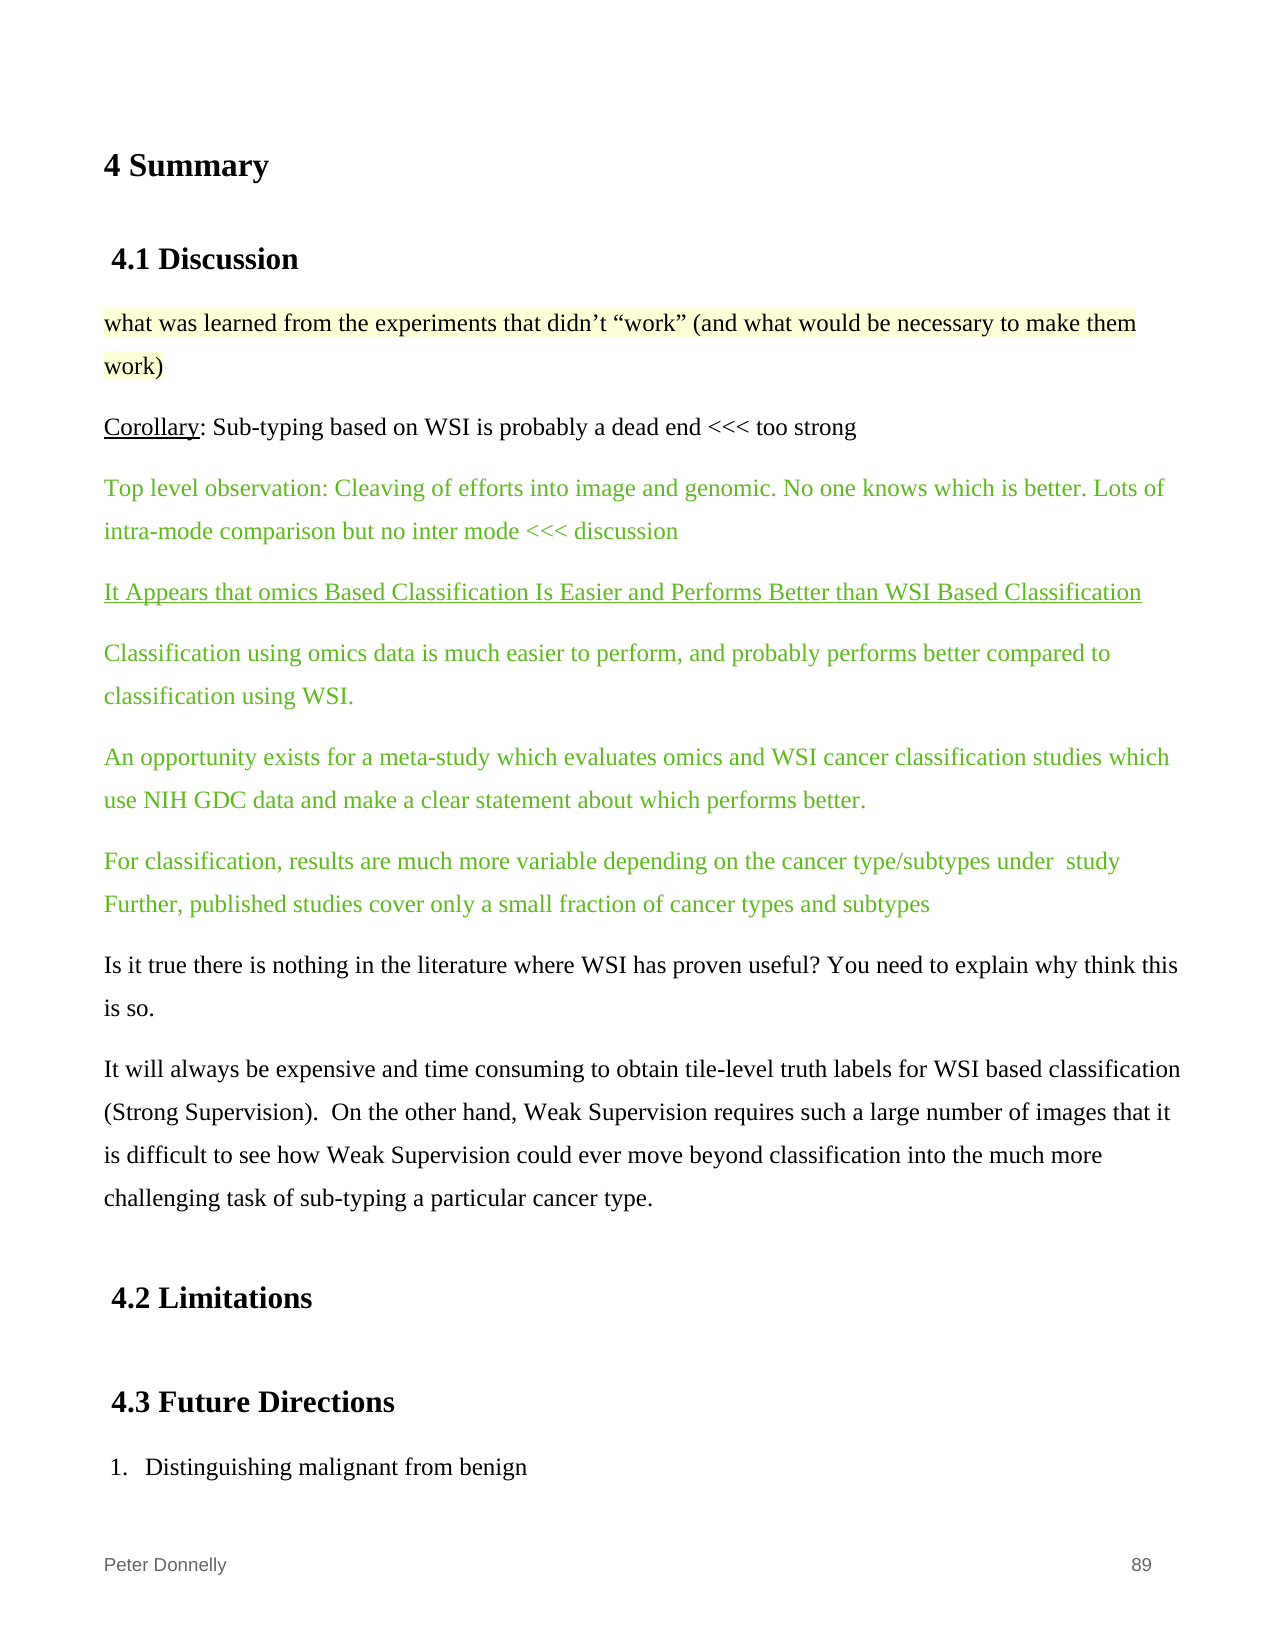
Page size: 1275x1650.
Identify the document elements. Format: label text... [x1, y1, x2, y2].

text For classification, results are much more variable depending on the cancer type/subtypes under study Further, published studies cover only a small fraction of cancer types and subtypes [103, 846, 1181, 918]
subtitle Future Directions [103, 1383, 1181, 1419]
text An opportunity exists for a meta-study which evaluates omics and WSI cancer classification studies which use NIH GDC data and make a clear statement about which performs better. [103, 742, 1181, 814]
subtitle Limitations [103, 1279, 1181, 1315]
text Classification using omics data is much easier to perform, and probably performs better compared to classification using WSI. [103, 638, 1181, 710]
text Corollary: Sub-typing based on WSI is probably a dead end <<< too strong [103, 412, 1181, 441]
text It will always be expensive and time consuming to obtain tile-level truth labels for WSI based classification (Strong Supervision). On the other hand, Weak Supervision requires such a large number of images that it is difficult to see how Weak Supervision could ever move beyond classification into the much more challenging task of sub-typing a particular cancer type. [103, 1054, 1181, 1212]
text Is it true there is nothing in the literature where WSI has proven useful? You need to explain why think this is so. [103, 950, 1181, 1022]
text Top level observation: Cleaving of efforts into image and genomic. No one knows which is better. Lots of intra-mode comparison but no inter mode <<< discussion [103, 473, 1181, 545]
subtitle Discussion [103, 240, 1181, 276]
list Distinguishing malignant from benign [109, 1452, 1181, 1480]
text It Appears that omics Based Classification Is Easier and Performs Better than WSI Based Classification [103, 577, 1181, 606]
text what was learned from the experiments that didn’t “work” (and what would be necessary to make them work) [103, 308, 1181, 380]
subtitle Summary [103, 145, 1181, 183]
